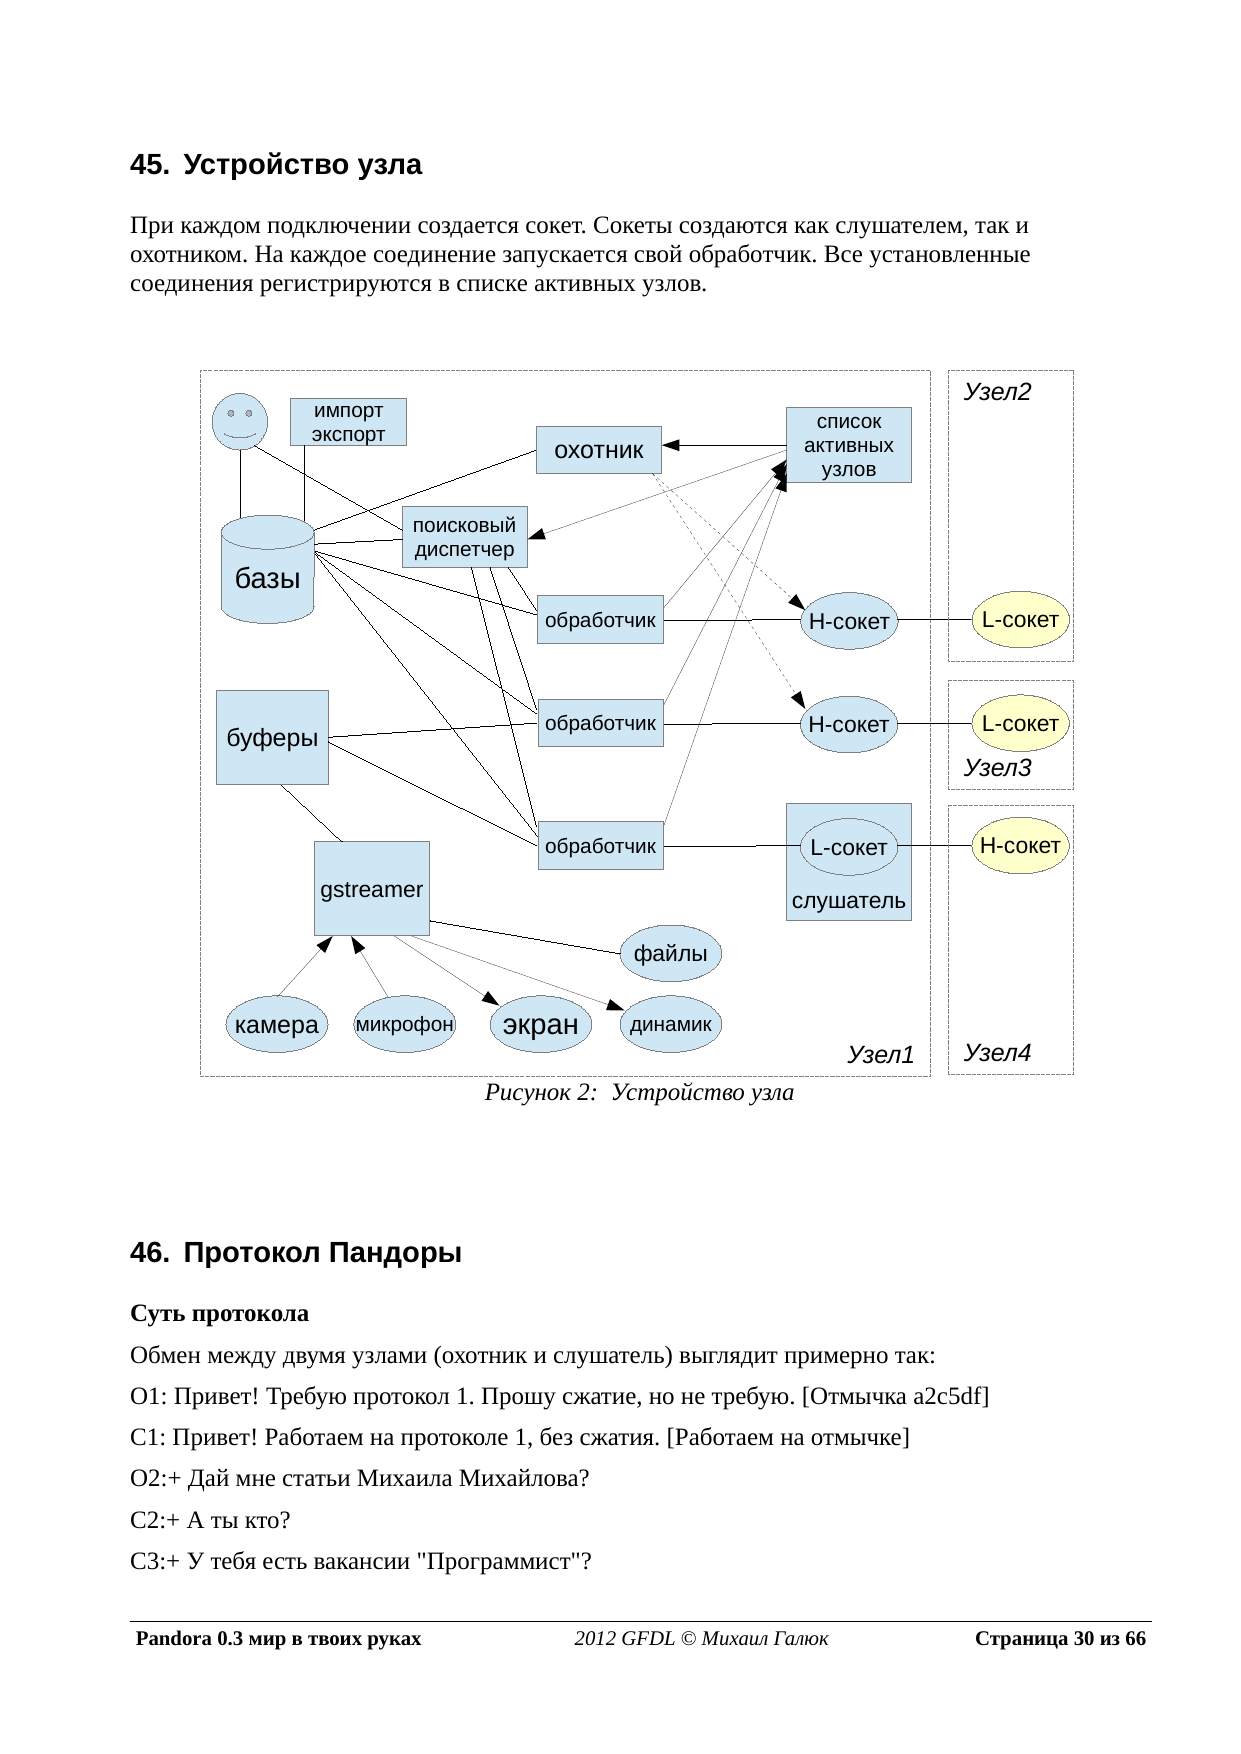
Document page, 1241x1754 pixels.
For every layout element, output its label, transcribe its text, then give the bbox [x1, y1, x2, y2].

text О2:+ Дай мне статьи Михаила Михайлова? [130, 1463, 1152, 1492]
text Суть протокола [130, 1298, 1152, 1327]
text С3:+ У тебя есть вакансии "Программист"? [130, 1546, 1152, 1575]
text Обмен между двумя узлами (охотник и слушатель) выглядит примерно так: [130, 1340, 1152, 1368]
text При каждом подключении создается сокет. Сокеты создаются как слушателем, так и охотником. На каждое соединение запускается свой обработчик. Все установленные соединения регистрируются в списке активных узлов. [130, 210, 1152, 297]
text О1: Привет! Требую протокол 1. Прошу сжатие, но не требую. [Отмычка a2c5df] [130, 1381, 1152, 1410]
text Рисунок 2: Устройство узла [161, 399, 1121, 1105]
subtitle Протокол Пандоры [130, 1235, 1152, 1268]
subtitle Устройство узла [130, 147, 1152, 180]
text С1: Привет! Работаем на протоколе 1, без сжатия. [Работаем на отмычке] [130, 1422, 1152, 1451]
text С2:+ А ты кто? [130, 1505, 1152, 1533]
